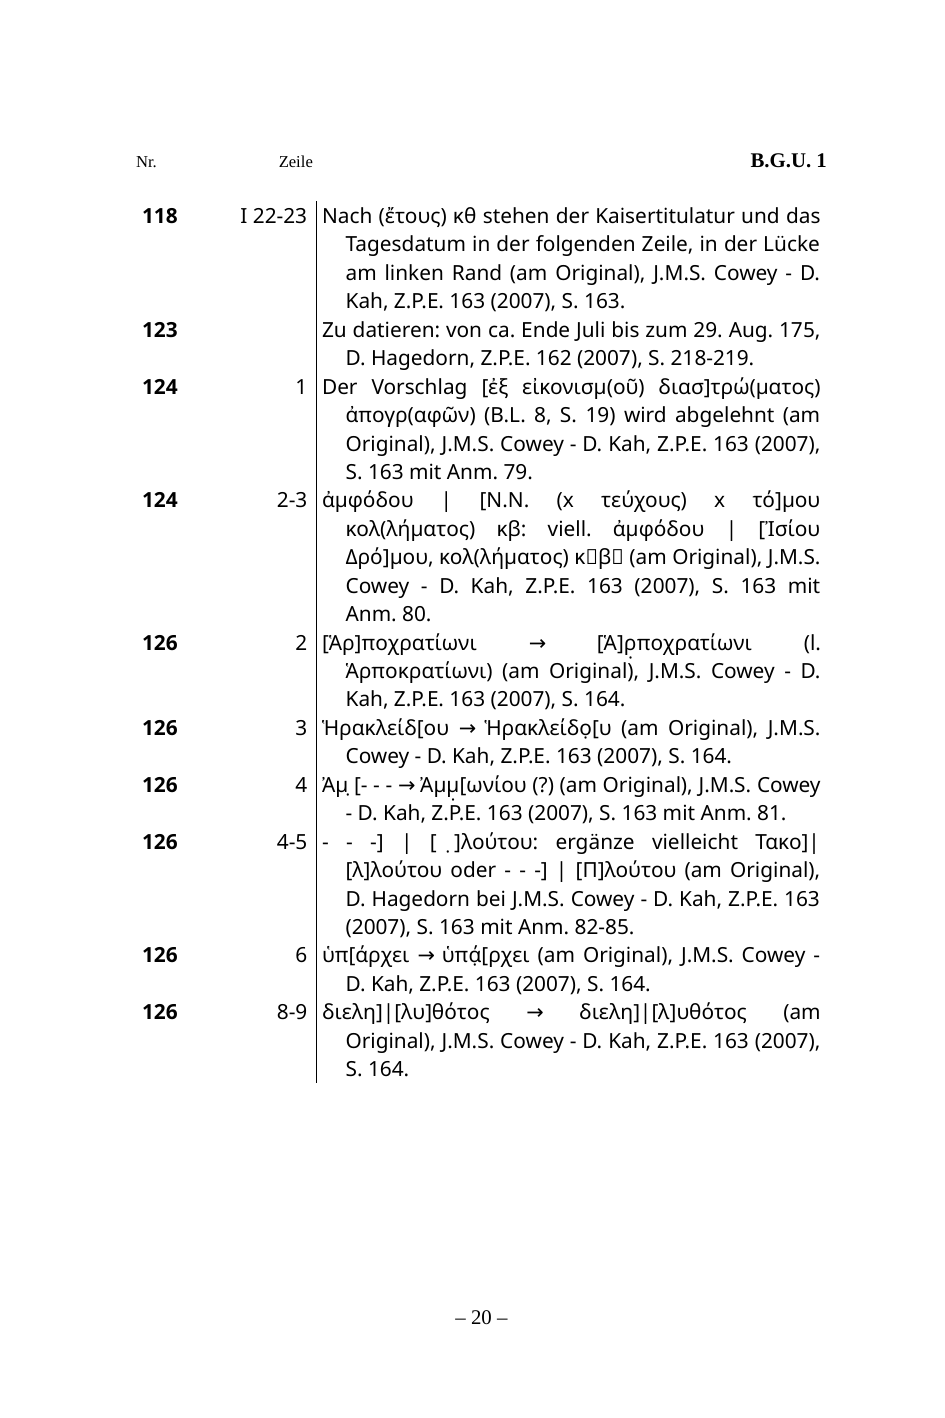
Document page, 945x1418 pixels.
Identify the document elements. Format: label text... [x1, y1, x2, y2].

table_cell Zu datieren: von ca. Ende Juli bis zum 29. Aug. 175, D. Hagedorn, Z.P.E. 162 (2007), S. 218-219. [317, 315, 827, 372]
table_cell 2-3 [224, 486, 316, 628]
table_cell 124 [136, 372, 224, 486]
table_cell 4-5 [224, 827, 316, 941]
table_cell 126 [136, 628, 224, 713]
table_cell [224, 315, 316, 372]
table_cell 126 [136, 827, 224, 941]
table_cell 123 [136, 315, 224, 372]
table_cell I 22-23 [224, 201, 316, 315]
table_cell 124 [136, 486, 224, 628]
table_cell 4 [224, 770, 316, 827]
table_cell Ἀμ ̣[- - - → Ἀμμ̣[ωνίου (?) (am Original), J.M.S. Cowey - D. Kah, Z.P.E. 163 (2007), S. 163 mit Anm. 81. [317, 770, 827, 827]
table_cell - - -] | [ ̣]λούτου: ergänze vielleicht Τακο]|[λ]λούτου oder - - -] | [Π]λούτου (am Original), D. Hagedorn bei J.M.S. Cowey - D. Kah, Z.P.E. 163 (2007), S. 163 mit Anm. 82-85. [317, 827, 827, 941]
table_cell [Ἁρ]ποχρατίωνι → [Ἁ]ρ̣ποχρατίωνι (l. Ἁρποκρατίωνι) (am Original), J.M.S. Cowey - D. Kah, Z.P.E. 163 (2007), S. 164. [317, 628, 827, 713]
table_cell 8-9 [224, 998, 316, 1083]
table_cell 2 [224, 628, 316, 713]
table_cell 1 [224, 372, 316, 486]
table_cell Der Vorschlag [ἐξ εἰκονισμ(οῦ) διασ]τρώ(ματος) ἀπογρ(αφῶν) (B.L. 8, S. 19) wird abgelehnt (am Original), J.M.S. Cowey - D. Kah, Z.P.E. 163 (2007), S. 163 mit Anm. 79. [317, 372, 827, 486]
table_cell 118 [136, 201, 224, 315]
table_cell 6 [224, 941, 316, 997]
table_cell διελη]|[λυ]θότος → διελη]|[λ]υθότος (am Original), J.M.S. Cowey - D. Kah, Z.P.E. 163 (2007), S. 164. [317, 998, 827, 1083]
table_cell ἀμφόδου | [N.N. (x τεύχους) x τό]μου κολ(λήματος) κβ: viell. ἀμφόδου | [Ἰσίου Δρό]μου, κολ(λήματος) κβ (am Original), J.M.S. Cowey - D. Kah, Z.P.E. 163 (2007), S. 163 mit Anm. 80. [317, 486, 827, 628]
table_cell 126 [136, 770, 224, 827]
table_cell 126 [136, 998, 224, 1083]
table_cell Ἡρακλείδ[ου → Ἡρακλείδο̣[υ (am Original), J.M.S. Cowey - D. Kah, Z.P.E. 163 (2007), S. 164. [317, 713, 827, 770]
table_cell 3 [224, 713, 316, 770]
table_cell ὑπ[άρχει → ὑπά̣[ρχει (am Original), J.M.S. Cowey - D. Kah, Z.P.E. 163 (2007), S. 164. [317, 941, 827, 997]
table_cell 126 [136, 941, 224, 997]
table_cell 126 [136, 713, 224, 770]
table_cell Nach (ἔτους) κθ stehen der Kaisertitulatur und das Tagesdatum in der folgenden Zeile, in der Lücke am linken Rand (am Original), J.M.S. Cowey - D. Kah, Z.P.E. 163 (2007), S. 163. [317, 201, 827, 315]
